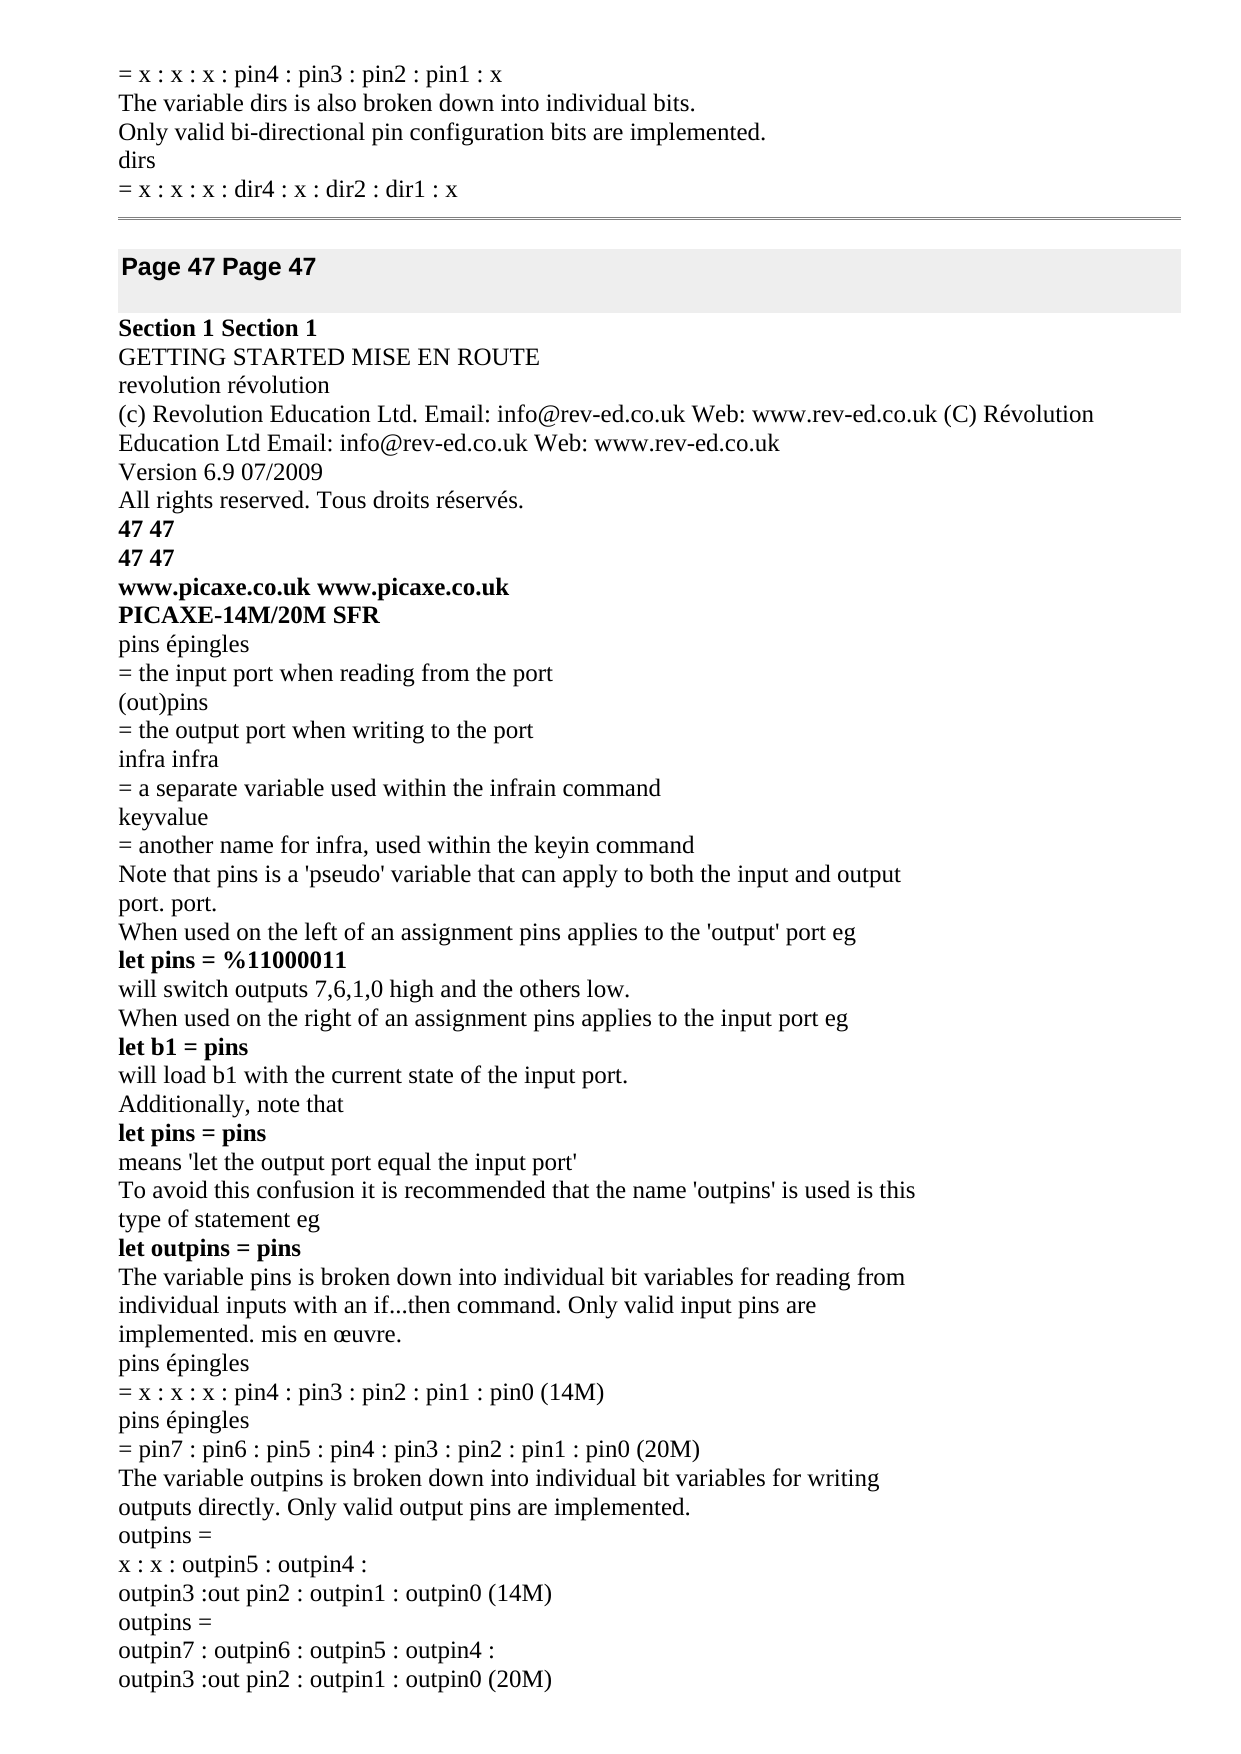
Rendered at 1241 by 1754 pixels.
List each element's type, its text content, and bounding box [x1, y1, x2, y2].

text = the output port when writing to the port [118, 716, 1181, 744]
table_header Page 47 Page 47 [118, 249, 1181, 313]
text let b1 = pins [118, 1032, 1181, 1061]
text let pins = pins [118, 1118, 1181, 1147]
text outpins = [118, 1521, 1181, 1549]
text implemented. mis en œuvre. [118, 1319, 1181, 1348]
text PICAXE-14M/20M SFR [118, 601, 1181, 629]
text GETTING STARTED MISE EN ROUTE [118, 342, 1181, 371]
text Only valid bi-directional pin configuration bits are implemented. [118, 117, 1181, 145]
text port. port. [118, 888, 1181, 917]
text All rights reserved. Tous droits réservés. [118, 486, 1181, 514]
text will switch outputs 7,6,1,0 high and the others low. [118, 974, 1181, 1003]
text outpin7 : outpin6 : outpin5 : outpin4 : [118, 1636, 1181, 1664]
text = x : x : x : pin4 : pin3 : pin2 : pin1 : pin0 (14M) [118, 1377, 1181, 1406]
text = x : x : x : pin4 : pin3 : pin2 : pin1 : x [118, 59, 1181, 88]
text keyvalue [118, 802, 1181, 831]
text When used on the left of an assignment pins applies to the 'output' port eg [118, 917, 1181, 946]
text outpins = [118, 1607, 1181, 1636]
text = the input port when reading from the port [118, 658, 1181, 687]
text outpin3 :out pin2 : outpin1 : outpin0 (20M) [118, 1664, 1181, 1693]
text The variable outpins is broken down into individual bit variables for writing [118, 1463, 1181, 1492]
text = pin7 : pin6 : pin5 : pin4 : pin3 : pin2 : pin1 : pin0 (20M) [118, 1434, 1181, 1463]
text dirs [118, 145, 1181, 174]
text (out)pins [118, 687, 1181, 716]
text let pins = %11000011 [118, 946, 1181, 974]
text = a separate variable used within the infrain command [118, 773, 1181, 802]
text outpin3 :out pin2 : outpin1 : outpin0 (14M) [118, 1578, 1181, 1607]
text The variable pins is broken down into individual bit variables for reading from [118, 1262, 1181, 1291]
text revolution révolution [118, 371, 1181, 399]
text infra infra [118, 744, 1181, 773]
text 47 47 [118, 514, 1181, 543]
text (c) Revolution Education Ltd. Email: info@rev-ed.co.uk Web: www.rev-ed.co.uk (C) Révolution Education Ltd Email: info@rev-ed.co.uk Web: www.rev-ed.co.uk [118, 399, 1181, 457]
text will load b1 with the current state of the input port. [118, 1061, 1181, 1089]
text The variable dirs is also broken down into individual bits. [118, 88, 1181, 117]
text Additionally, note that [118, 1089, 1181, 1118]
text pins épingles [118, 629, 1181, 658]
text 47 47 [118, 543, 1181, 572]
text outputs directly. Only valid output pins are implemented. [118, 1492, 1181, 1521]
text type of statement eg [118, 1204, 1181, 1233]
text x : x : outpin5 : outpin4 : [118, 1549, 1181, 1578]
text individual inputs with an if...then command. Only valid input pins are [118, 1291, 1181, 1319]
text means 'let the output port equal the input port' [118, 1147, 1181, 1176]
text When used on the right of an assignment pins applies to the input port eg [118, 1003, 1181, 1032]
text Note that pins is a 'pseudo' variable that can apply to both the input and output [118, 859, 1181, 888]
text To avoid this confusion it is recommended that the name 'outpins' is used is this [118, 1176, 1181, 1204]
text = x : x : x : dir4 : x : dir2 : dir1 : x [118, 174, 1181, 203]
text Version 6.9 07/2009 [118, 457, 1181, 486]
text = another name for infra, used within the keyin command [118, 831, 1181, 859]
text pins épingles [118, 1406, 1181, 1434]
text let outpins = pins [118, 1233, 1181, 1262]
text Section 1 Section 1 [118, 313, 1181, 342]
text www.picaxe.co.uk www.picaxe.co.uk [118, 572, 1181, 601]
text pins épingles [118, 1348, 1181, 1377]
